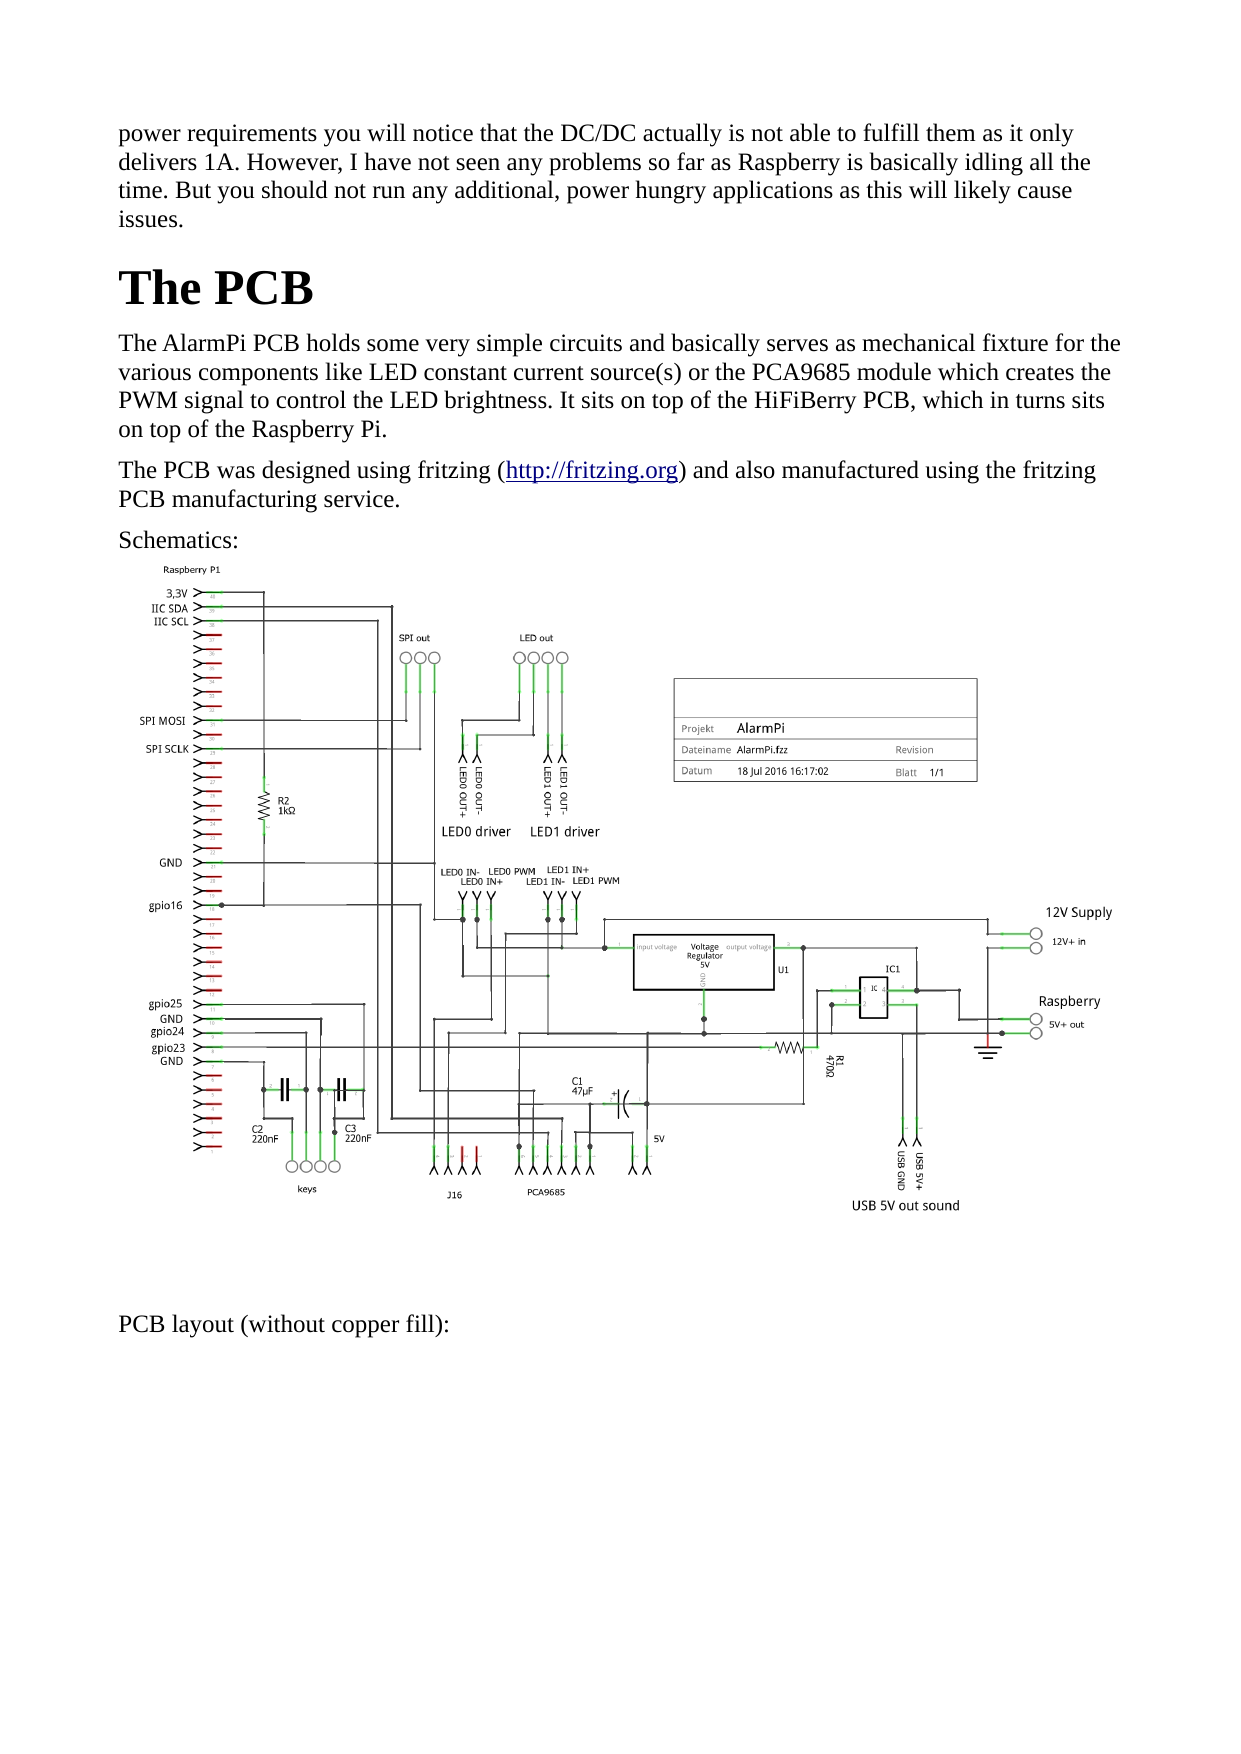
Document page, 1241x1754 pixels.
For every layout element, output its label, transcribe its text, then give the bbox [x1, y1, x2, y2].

text power requirements you will notice that the DC/DC actually is not able to fulfill them as it only delivers 1A. However, I have not seen any problems so far as Raspberry is basically idling all the time. But you should not run any additional, power hungry applications as this will likely cause issues. [118, 118, 1122, 233]
subtitle The PCB [118, 258, 1122, 316]
picture [118, 566, 1123, 1227]
text PCB layout (without copper fill): [118, 1309, 1122, 1337]
text The AlarmPi PCB holds some very simple circuits and basically serves as mechanical fixture for the various components like LED constant current source(s) or the PCA9685 module which creates the PWM signal to control the LED brightness. It sits on top of the HiFiBerry PCB, which in turns sits on top of the Raspberry Pi. [118, 328, 1122, 443]
text Schematics: [118, 526, 1122, 554]
text The PCB was designed using fritzing (http://fritzing.org) and also manufactured using the fritzing PCB manufacturing service. [118, 456, 1122, 513]
